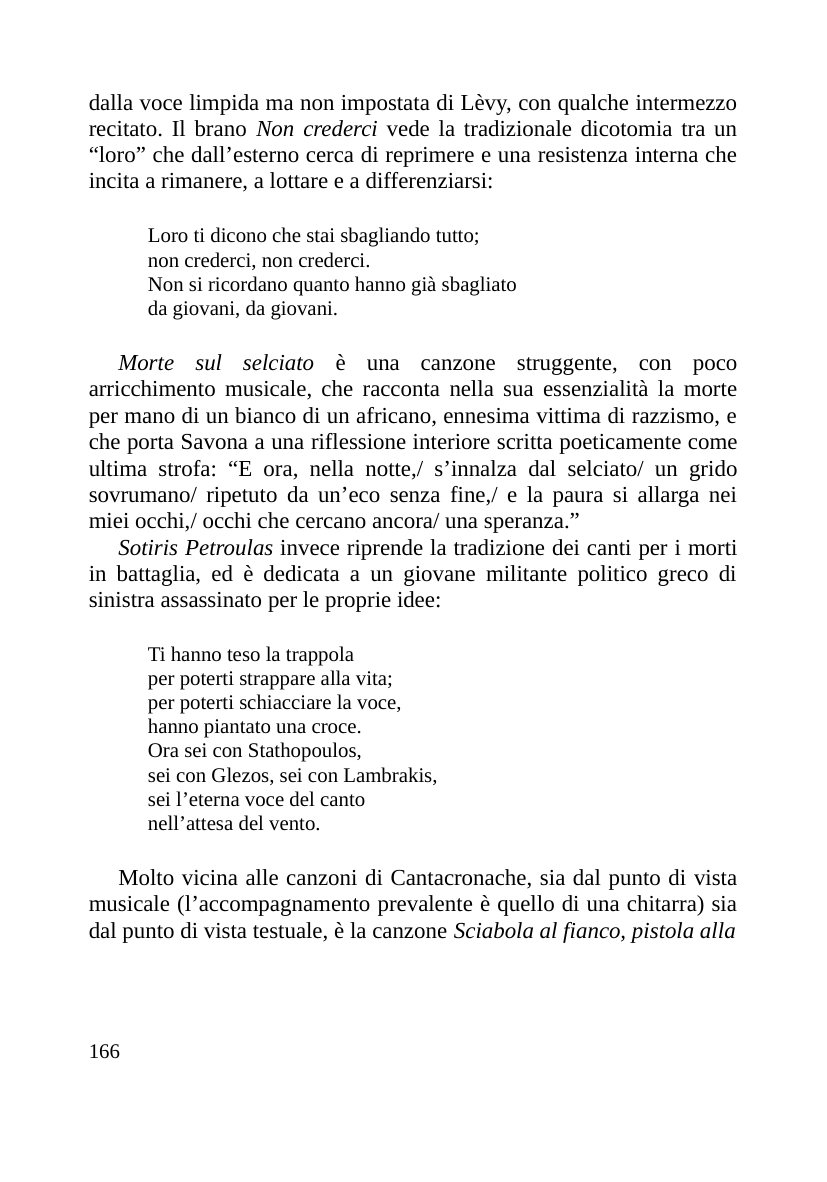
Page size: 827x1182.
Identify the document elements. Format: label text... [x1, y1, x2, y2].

text Molto vicina alle canzoni di Cantacronache, sia dal punto di vista musicale (l’accompagnamento prevalente è quello di una chitarra) sia dal punto di vista testuale, è la canzone Sciabola al fianco, pistola alla [88, 864, 738, 943]
text Sotiris Petroulas invece riprende la tradizione dei canti per i morti in battaglia, ed è dedicata a un giovane militante politico greco di sinistra assassinato per le proprie idee: [88, 534, 738, 613]
text Loro ti dicono che stai sbagliando tutto; non crederci, non crederci. Non si ricordano quanto hanno già sbagliato da giovani, da giovani. [148, 223, 679, 320]
text Morte sul selciato è una canzone struggente, con poco arricchimento musicale, che racconta nella sua essenzialità la morte per mano di un bianco di un africano, ennesima vittima di razzismo, e che porta Savona a una riflessione interiore scritta poeticamente come ultima strofa: “E ora, nella notte,/ s’innalza dal selciato/ un grido sovrumano/ ripetuto da un’eco senza fine,/ e la paura si allarga nei miei occhi,/ occhi che cercano ancora/ una speranza.” [88, 349, 738, 534]
text dalla voce limpida ma non impostata di Lèvy, con qualche intermezzo recitato. Il brano Non crederci vede la tradizionale dicotomia tra un “loro” che dall’esterno cerca di reprimere e una resistenza interna che incita a rimanere, a lottare e a differenziarsi: [88, 88, 738, 194]
text Ti hanno teso la trappola per poterti strappare alla vita; per poterti schiacciare la voce, hanno piantato una croce. Ora sei con Stathopoulos, sei con Glezos, sei con Lambrakis, sei l’eterna voce del canto nell’attesa del vento. [148, 642, 679, 835]
